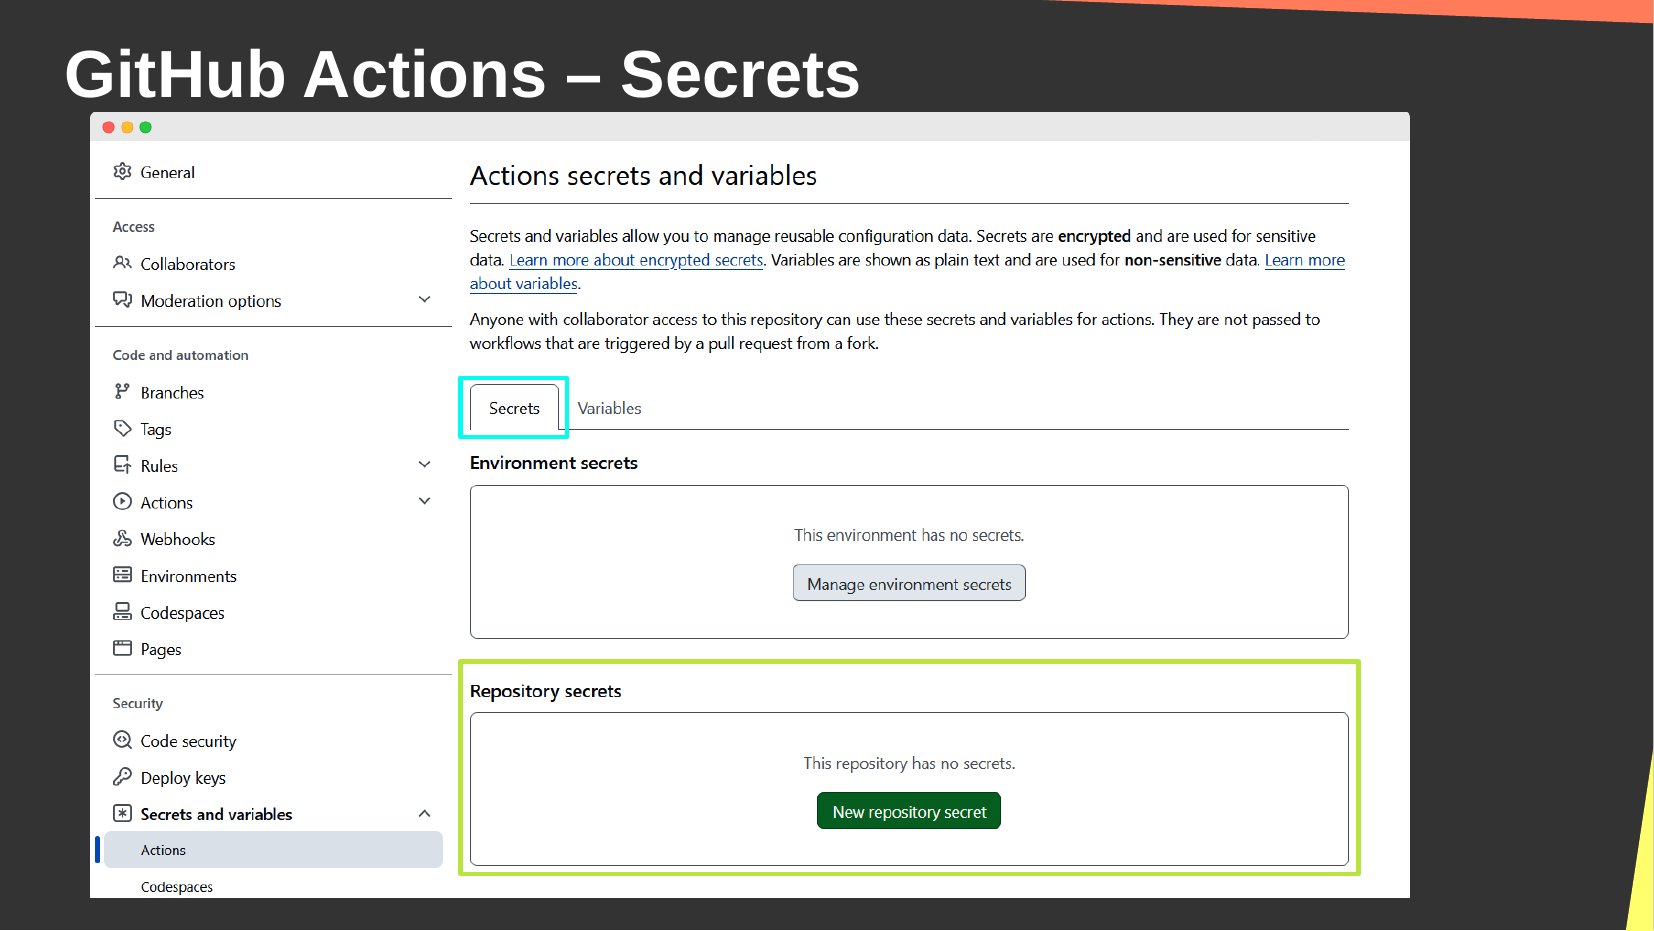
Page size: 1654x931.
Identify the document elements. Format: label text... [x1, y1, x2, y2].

text_box [1042, 0, 1654, 24]
picture [90, 113, 1410, 898]
title GitHub Actions – Secrets [64, 37, 1471, 113]
text_box [1625, 743, 1654, 931]
